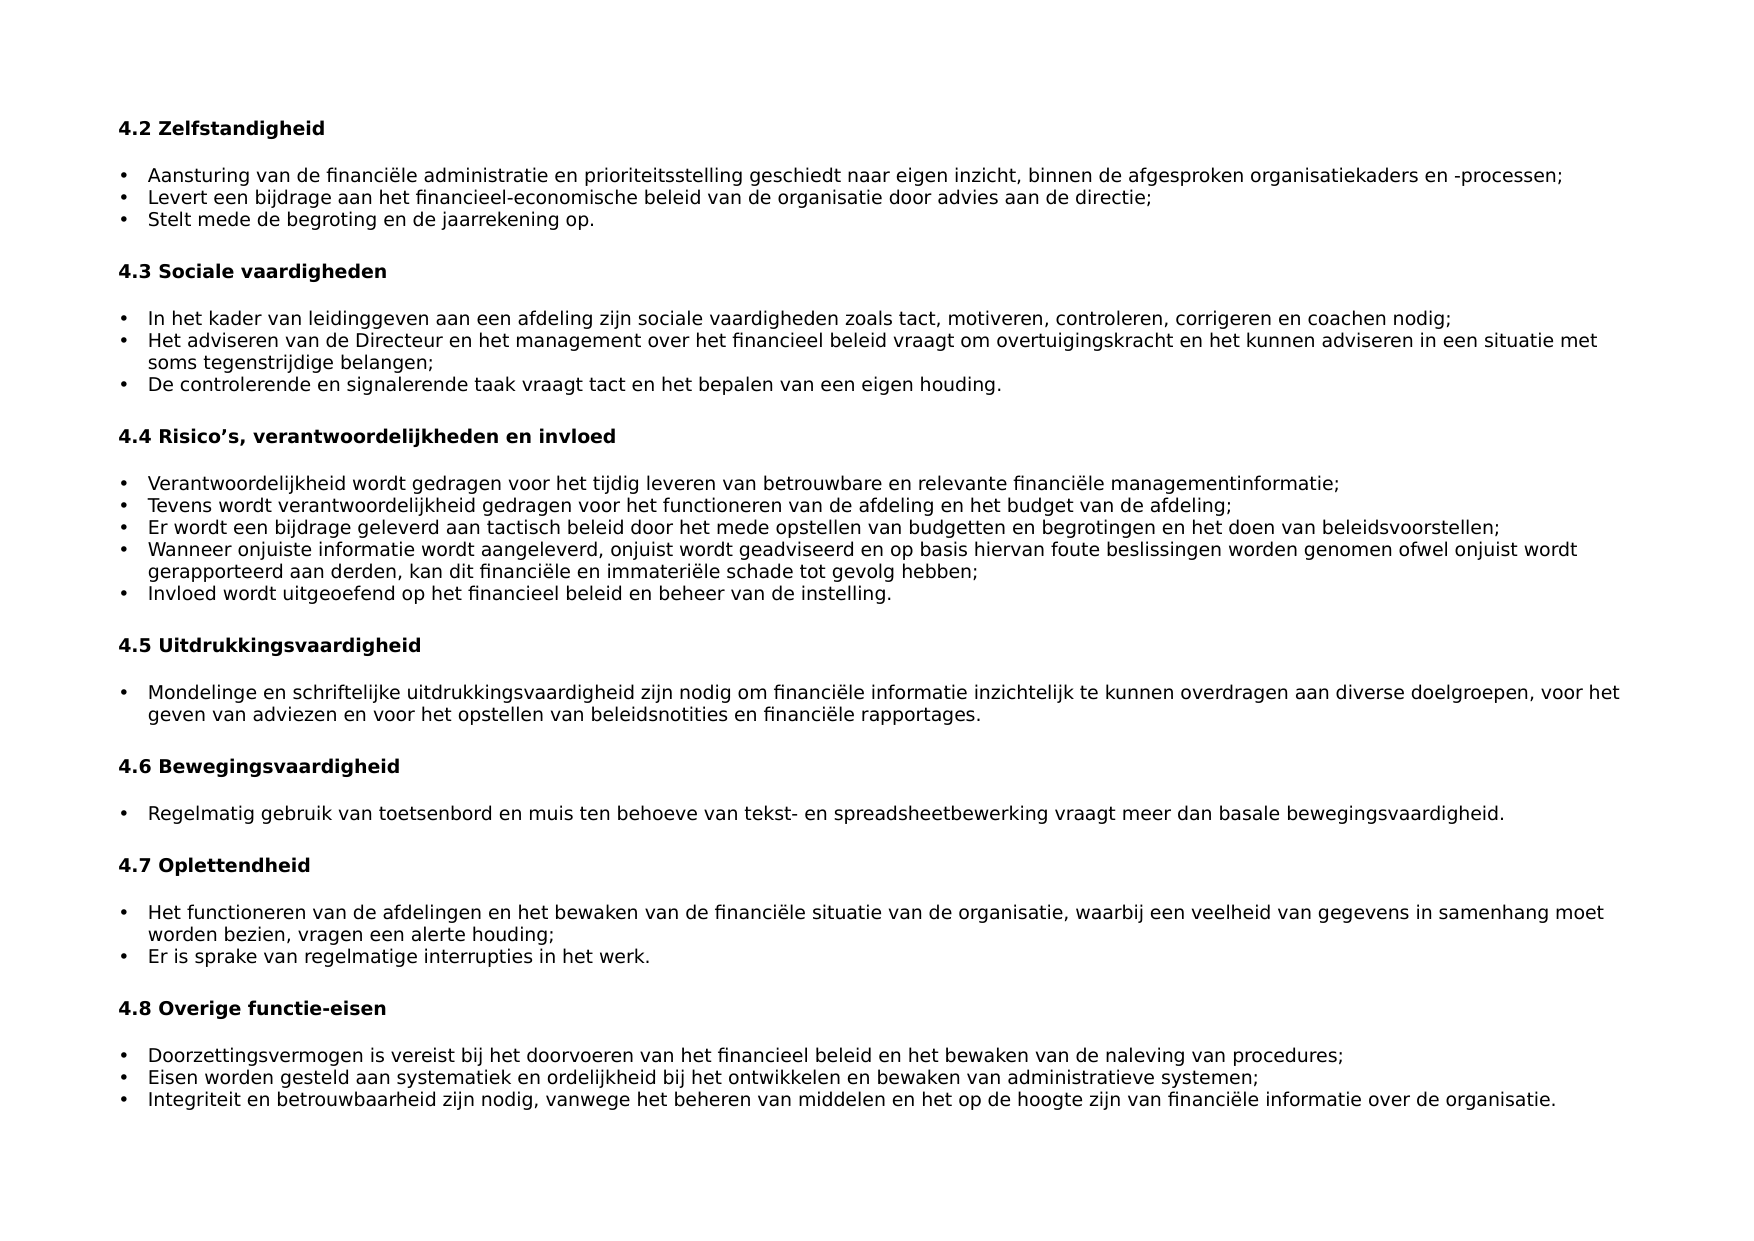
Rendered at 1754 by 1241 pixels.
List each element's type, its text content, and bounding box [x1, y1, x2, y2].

text • Integriteit en betrouwbaarheid zijn nodig, vanwege het beheren van middelen en het op de hoogte zijn van financiële informatie over de organisatie. [118, 1088, 1636, 1111]
text • Wanneer onjuiste informatie wordt aangeleverd, onjuist wordt geadviseerd en op basis hiervan foute beslissingen worden genomen ofwel onjuist wordt gerapporteerd aan derden, kan dit financiële en immateriële schade tot gevolg hebben; [118, 539, 1636, 583]
text • In het kader van leidinggeven aan een afdeling zijn sociale vaardigheden zoals tact, motiveren, controleren, corrigeren en coachen nodig; [118, 308, 1636, 330]
text • De controlerende en signalerende taak vraagt tact en het bepalen van een eigen houding. [118, 374, 1636, 396]
text • Invloed wordt uitgeoefend op het financieel beleid en beheer van de instelling. [118, 583, 1636, 605]
subtitle 4.6 Bewegingsvaardigheid [118, 756, 1636, 778]
subtitle 4.7 Oplettendheid [118, 855, 1636, 877]
text • Het adviseren van de Directeur en het management over het financieel beleid vraagt om overtuigingskracht en het kunnen adviseren in een situatie met soms tegenstrijdige belangen; [118, 330, 1636, 374]
text • Levert een bijdrage aan het financieel-economische beleid van de organisatie door advies aan de directie; [118, 187, 1636, 209]
subtitle 4.5 Uitdrukkingsvaardigheid [118, 635, 1636, 657]
text • Mondelinge en schriftelijke uitdrukkingsvaardigheid zijn nodig om financiële informatie inzichtelijk te kunnen overdragen aan diverse doelgroepen, voor het geven van adviezen en voor het opstellen van beleidsnotities en financiële rapportages. [118, 682, 1636, 726]
text • Eisen worden gesteld aan systematiek en ordelijkheid bij het ontwikkelen en bewaken van administratieve systemen; [118, 1067, 1636, 1088]
subtitle 4.2 Zelfstandigheid [118, 118, 1636, 140]
text • Stelt mede de begroting en de jaarrekening op. [118, 209, 1636, 231]
text • Verantwoordelijkheid wordt gedragen voor het tijdig leveren van betrouwbare en relevante financiële managementinformatie; [118, 473, 1636, 495]
subtitle 4.8 Overige functie-eisen [118, 998, 1636, 1019]
text • Er wordt een bijdrage geleverd aan tactisch beleid door het mede opstellen van budgetten en begrotingen en het doen van beleidsvoorstellen; [118, 517, 1636, 539]
text • Er is sprake van regelmatige interrupties in het werk. [118, 946, 1636, 968]
text • Doorzettingsvermogen is vereist bij het doorvoeren van het financieel beleid en het bewaken van de naleving van procedures; [118, 1044, 1636, 1067]
subtitle 4.3 Sociale vaardigheden [118, 261, 1636, 283]
text • Regelmatig gebruik van toetsenbord en muis ten behoeve van tekst- en spreadsheetbewerking vraagt meer dan basale bewegingsvaardigheid. [118, 803, 1636, 825]
subtitle 4.4 Risico’s, verantwoordelijkheden en invloed [118, 426, 1636, 448]
text • Aansturing van de financiële administratie en prioriteitsstelling geschiedt naar eigen inzicht, binnen de afgesproken organisatiekaders en -processen; [118, 165, 1636, 187]
text • Tevens wordt verantwoordelijkheid gedragen voor het functioneren van de afdeling en het budget van de afdeling; [118, 495, 1636, 517]
text • Het functioneren van de afdelingen en het bewaken van de financiële situatie van de organisatie, waarbij een veelheid van gegevens in samenhang moet worden bezien, vragen een alerte houding; [118, 902, 1636, 946]
